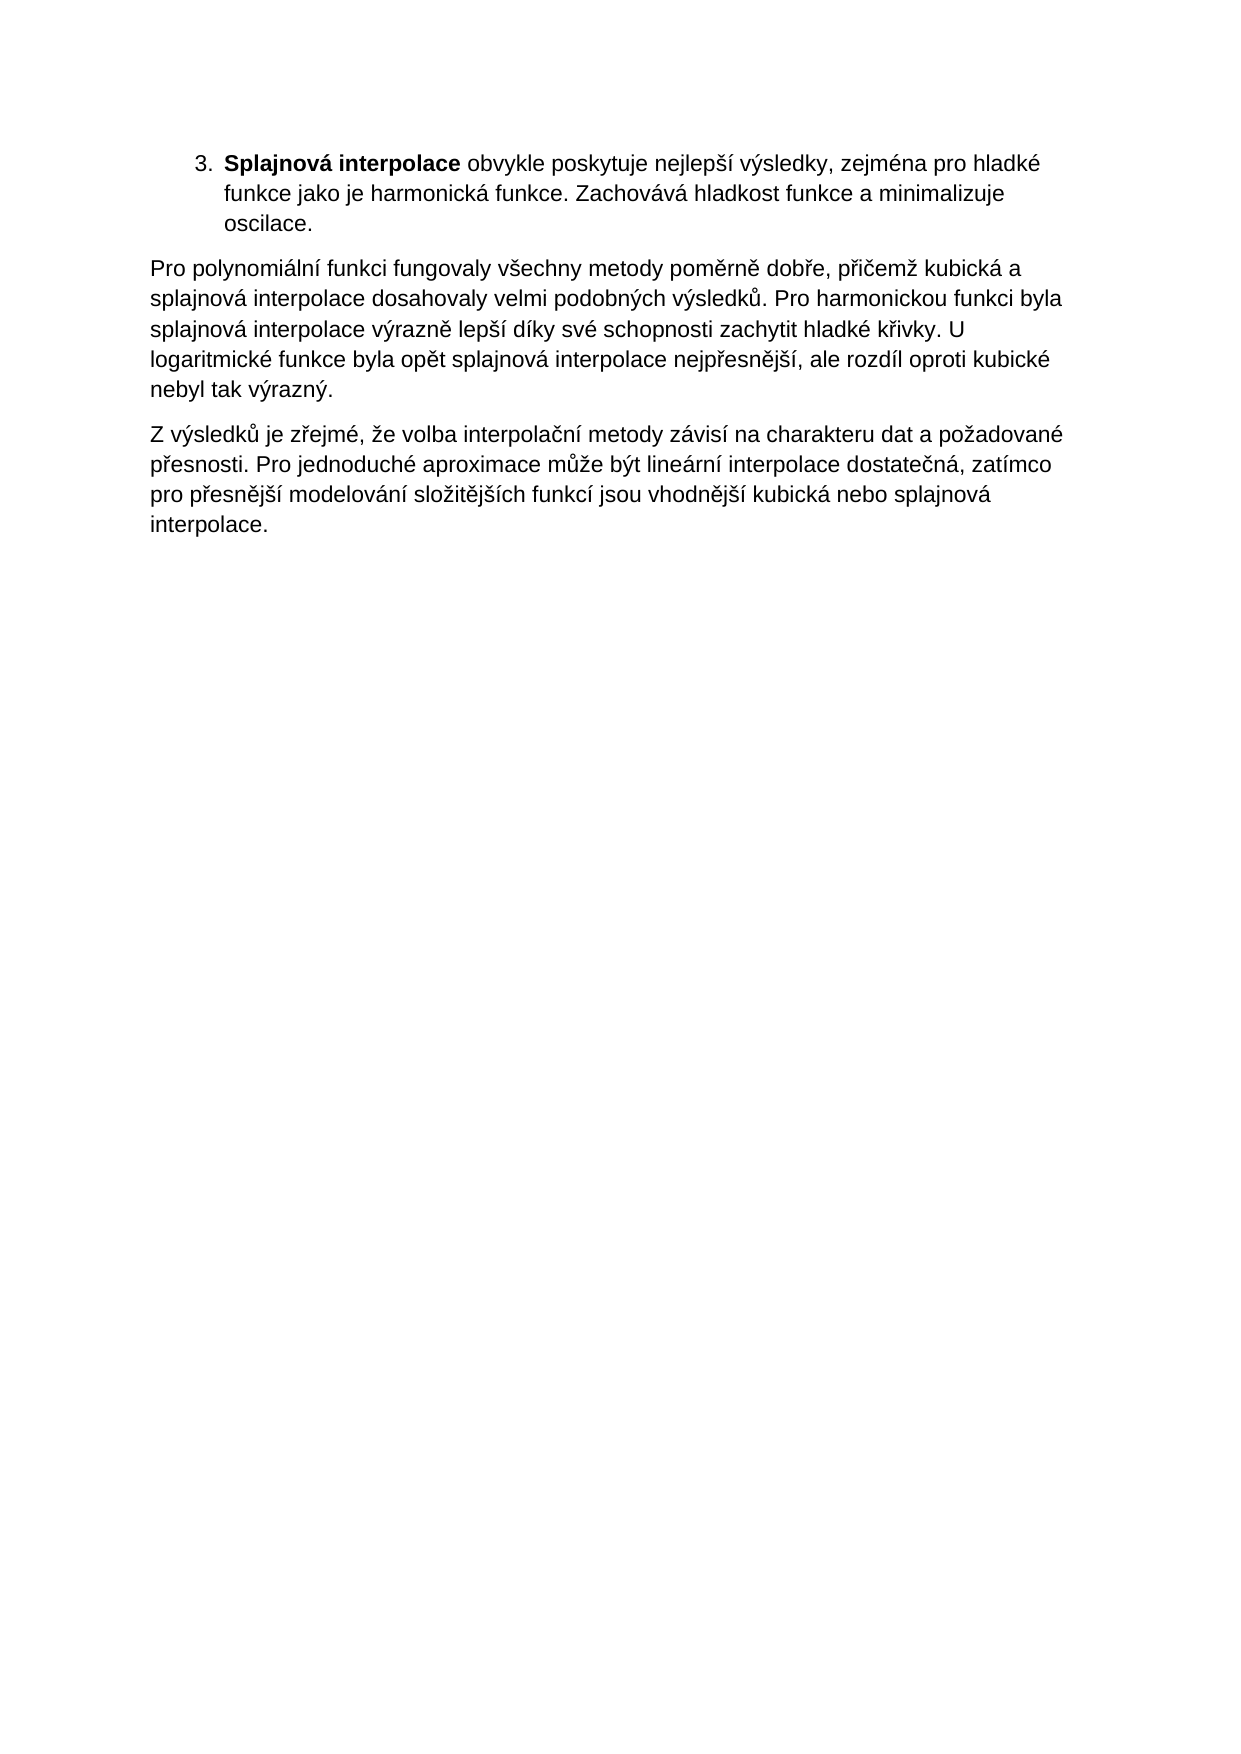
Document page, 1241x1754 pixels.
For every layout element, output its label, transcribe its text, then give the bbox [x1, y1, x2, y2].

list Splajnová interpolace obvykle poskytuje nejlepší výsledky, zejména pro hladké funkce jako je harmonická funkce. Zachovává hladkost funkce a minimalizuje oscilace. [194, 150, 1090, 237]
text Z výsledků je zřejmé, že volba interpolační metody závisí na charakteru dat a požadované přesnosti. Pro jednoduché aproximace může být lineární interpolace dostatečná, zatímco pro přesnější modelování složitějších funkcí jsou vhodnější kubická nebo splajnová interpolace. [150, 421, 1090, 538]
text Pro polynomiální funkci fungovaly všechny metody poměrně dobře, přičemž kubická a splajnová interpolace dosahovaly velmi podobných výsledků. Pro harmonickou funkci byla splajnová interpolace výrazně lepší díky své schopnosti zachytit hladké křivky. U logaritmické funkce byla opět splajnová interpolace nejpřesnější, ale rozdíl oproti kubické nebyl tak výrazný. [150, 255, 1090, 402]
